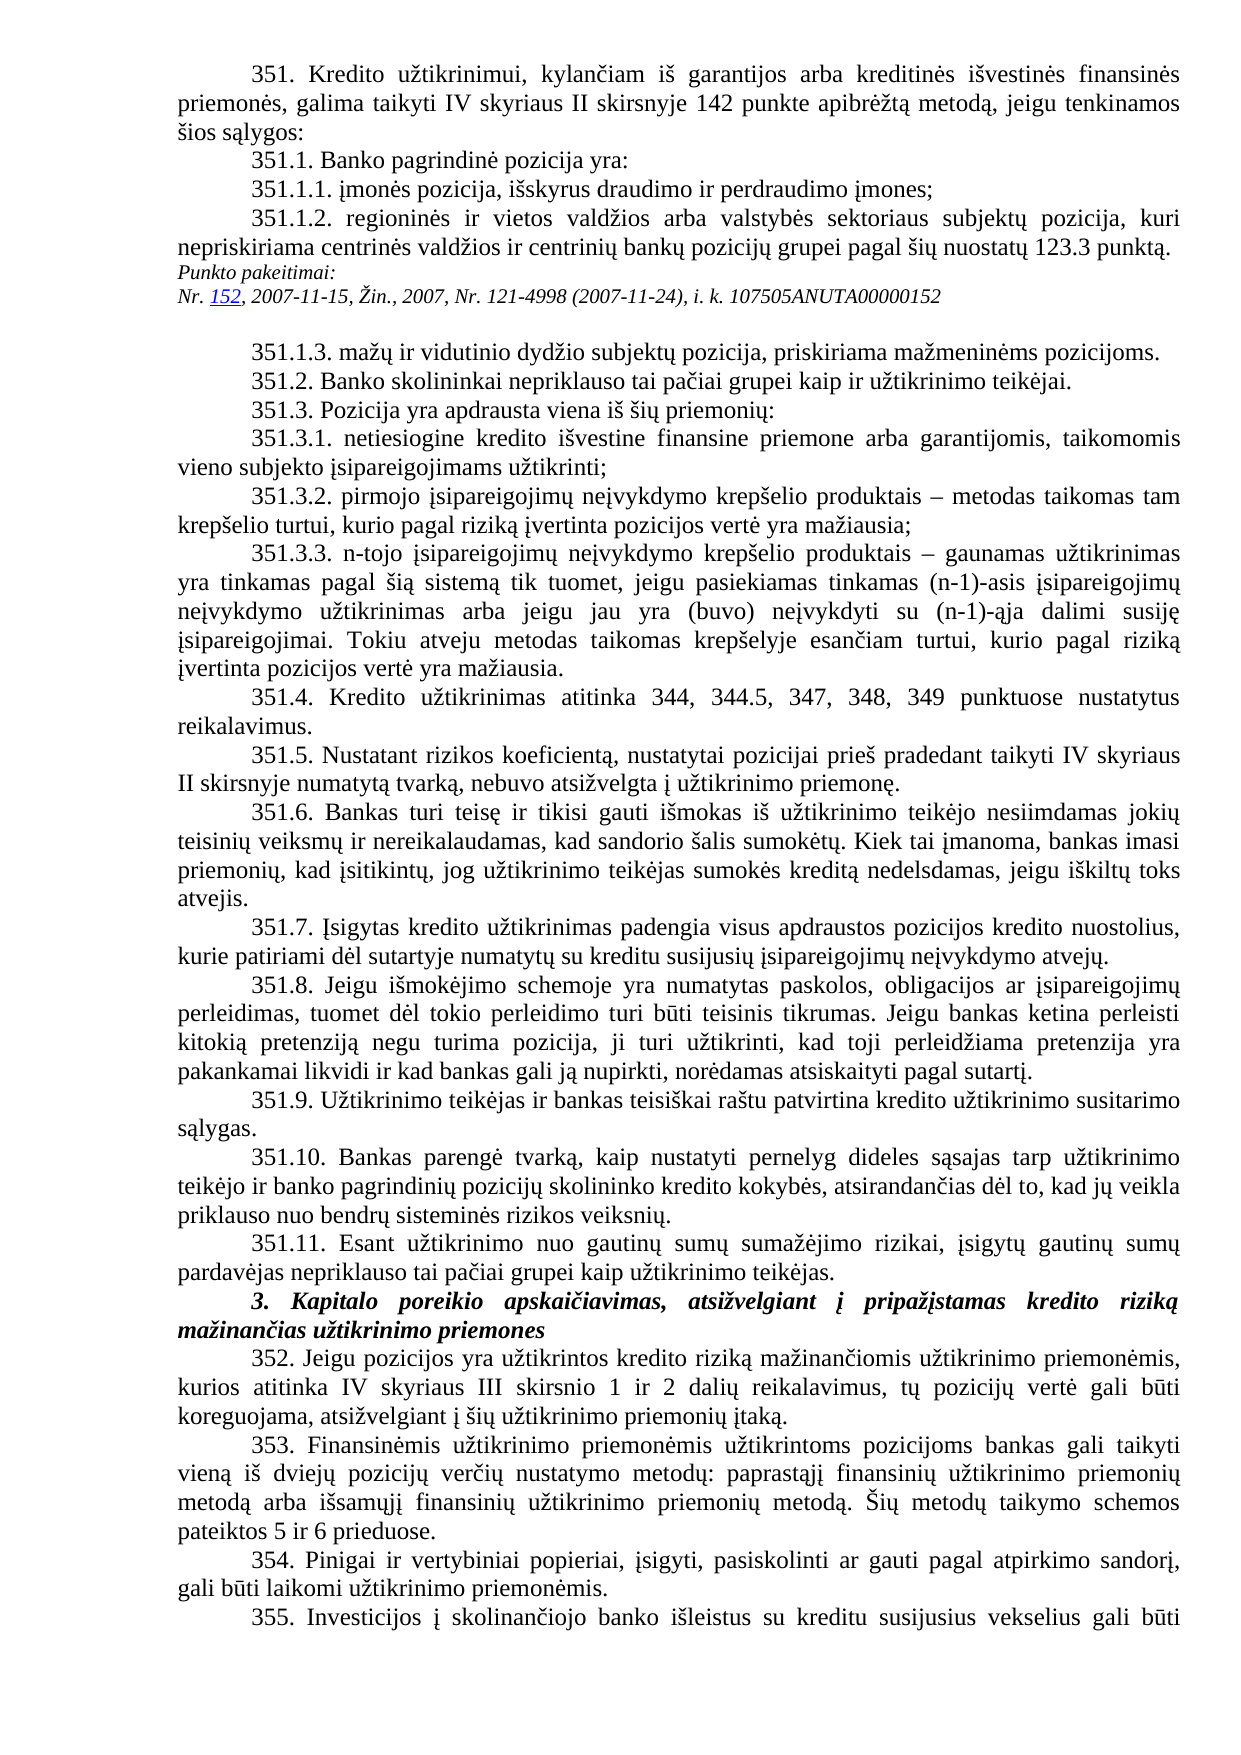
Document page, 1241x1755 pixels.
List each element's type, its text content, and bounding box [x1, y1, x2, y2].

text 351.11. Esant užtikrinimo nuo gautinų sumų sumažėjimo rizikai, įsigytų gautinų sumų pardavėjas nepriklauso tai pačiai grupei kaip užtikrinimo teikėjas. [177, 1228, 1181, 1286]
text 351.1.2. regioninės ir vietos valdžios arba valstybės sektoriaus subjektų pozicija, kuri nepriskiriama centrinės valdžios ir centrinių bankų pozicijų grupei pagal šių nuostatų 123.3 punktą. [177, 203, 1181, 260]
text 352. Jeigu pozicijos yra užtikrintos kredito riziką mažinančiomis užtikrinimo priemonėmis, kurios atitinka IV skyriaus III skirsnio 1 ir 2 dalių reikalavimus, tų pozicijų vertė gali būti koreguojama, atsižvelgiant į šių užtikrinimo priemonių įtaką. [177, 1343, 1181, 1430]
text 355. Investicijos į skolinančiojo banko išleistus su kreditu susijusius vekselius gali būti [177, 1602, 1181, 1631]
text 351.6. Bankas turi teisę ir tikisi gauti išmokas iš užtikrinimo teikėjo nesiimdamas jokių teisinių veiksmų ir nereikalaudamas, kad sandorio šalis sumokėtų. Kiek tai įmanoma, bankas imasi priemonių, kad įsitikintų, jog užtikrinimo teikėjas sumokės kreditą nedelsdamas, jeigu iškiltų toks atvejis. [177, 797, 1181, 912]
text 351.3.3. n-tojo įsipareigojimų neįvykdymo krepšelio produktais – gaunamas užtikrinimas yra tinkamas pagal šią sistemą tik tuomet, jeigu pasiekiamas tinkamas (n-1)-asis įsipareigojimų neįvykdymo užtikrinimas arba jeigu jau yra (buvo) neįvykdyti su (n-1)-ąja dalimi susiję įsipareigojimai. Tokiu atveju metodas taikomas krepšelyje esančiam turtui, kurio pagal riziką įvertinta pozicijos vertė yra mažiausia. [177, 538, 1181, 682]
text 351.3.2. pirmojo įsipareigojimų neįvykdymo krepšelio produktais – metodas taikomas tam krepšelio turtui, kurio pagal riziką įvertinta pozicijos vertė yra mažiausia; [177, 481, 1181, 538]
text 3. Kapitalo poreikio apskaičiavimas, atsižvelgiant į pripažįstamas kredito riziką mažinančias užtikrinimo priemones [177, 1286, 1181, 1343]
text 351. Kredito užtikrinimui, kylančiam iš garantijos arba kreditinės išvestinės finansinės priemonės, galima taikyti IV skyriaus II skirsnyje 142 punkte apibrėžtą metodą, jeigu tenkinamos šios sąlygos: [177, 59, 1181, 145]
text 351.1. Banko pagrindinė pozicija yra: [177, 145, 1181, 174]
text Punkto pakeitimai: [177, 260, 1181, 284]
text 351.5. Nustatant rizikos koeficientą, nustatytai pozicijai prieš pradedant taikyti IV skyriaus II skirsnyje numatytą tvarką, nebuvo atsižvelgta į užtikrinimo priemonę. [177, 740, 1181, 797]
text 353. Finansinėmis užtikrinimo priemonėmis užtikrintoms pozicijoms bankas gali taikyti vieną iš dviejų pozicijų verčių nustatymo metodų: paprastąjį finansinių užtikrinimo priemonių metodą arba išsamųjį finansinių užtikrinimo priemonių metodą. Šių metodų taikymo schemos pateiktos 5 ir 6 prieduose. [177, 1430, 1181, 1545]
text 351.9. Užtikrinimo teikėjas ir bankas teisiškai raštu patvirtina kredito užtikrinimo susitarimo sąlygas. [177, 1085, 1181, 1142]
text 351.3. Pozicija yra apdrausta viena iš šių priemonių: [177, 395, 1181, 423]
text 351.4. Kredito užtikrinimas atitinka 344, 344.5, 347, 348, 349 punktuose nustatytus reikalavimus. [177, 682, 1181, 740]
text 351.1.1. įmonės pozicija, išskyrus draudimo ir perdraudimo įmones; [177, 174, 1181, 203]
text 351.10. Bankas parengė tvarką, kaip nustatyti pernelyg dideles sąsajas tarp užtikrinimo teikėjo ir banko pagrindinių pozicijų skolininko kredito kokybės, atsirandančias dėl to, kad jų veikla priklauso nuo bendrų sisteminės rizikos veiksnių. [177, 1142, 1181, 1228]
text 351.7. Įsigytas kredito užtikrinimas padengia visus apdraustos pozicijos kredito nuostolius, kurie patiriami dėl sutartyje numatytų su kreditu susijusių įsipareigojimų neįvykdymo atvejų. [177, 912, 1181, 970]
text 351.3.1. netiesiogine kredito išvestine finansine priemone arba garantijomis, taikomomis vieno subjekto įsipareigojimams užtikrinti; [177, 423, 1181, 481]
text 354. Pinigai ir vertybiniai popieriai, įsigyti, pasiskolinti ar gauti pagal atpirkimo sandorį, gali būti laikomi užtikrinimo priemonėmis. [177, 1545, 1181, 1602]
text 351.2. Banko skolininkai nepriklauso tai pačiai grupei kaip ir užtikrinimo teikėjai. [177, 366, 1181, 395]
text Nr. 152, 2007-11-15, Žin., 2007, Nr. 121-4998 (2007-11-24), i. k. 107505ANUTA00000152 [177, 284, 1181, 308]
text 351.1.3. mažų ir vidutinio dydžio subjektų pozicija, priskiriama mažmeninėms pozicijoms. [177, 337, 1181, 366]
text 351.8. Jeigu išmokėjimo schemoje yra numatytas paskolos, obligacijos ar įsipareigojimų perleidimas, tuomet dėl tokio perleidimo turi būti teisinis tikrumas. Jeigu bankas ketina perleisti kitokią pretenziją negu turima pozicija, ji turi užtikrinti, kad toji perleidžiama pretenzija yra pakankamai likvidi ir kad bankas gali ją nupirkti, norėdamas atsiskaityti pagal sutartį. [177, 970, 1181, 1085]
